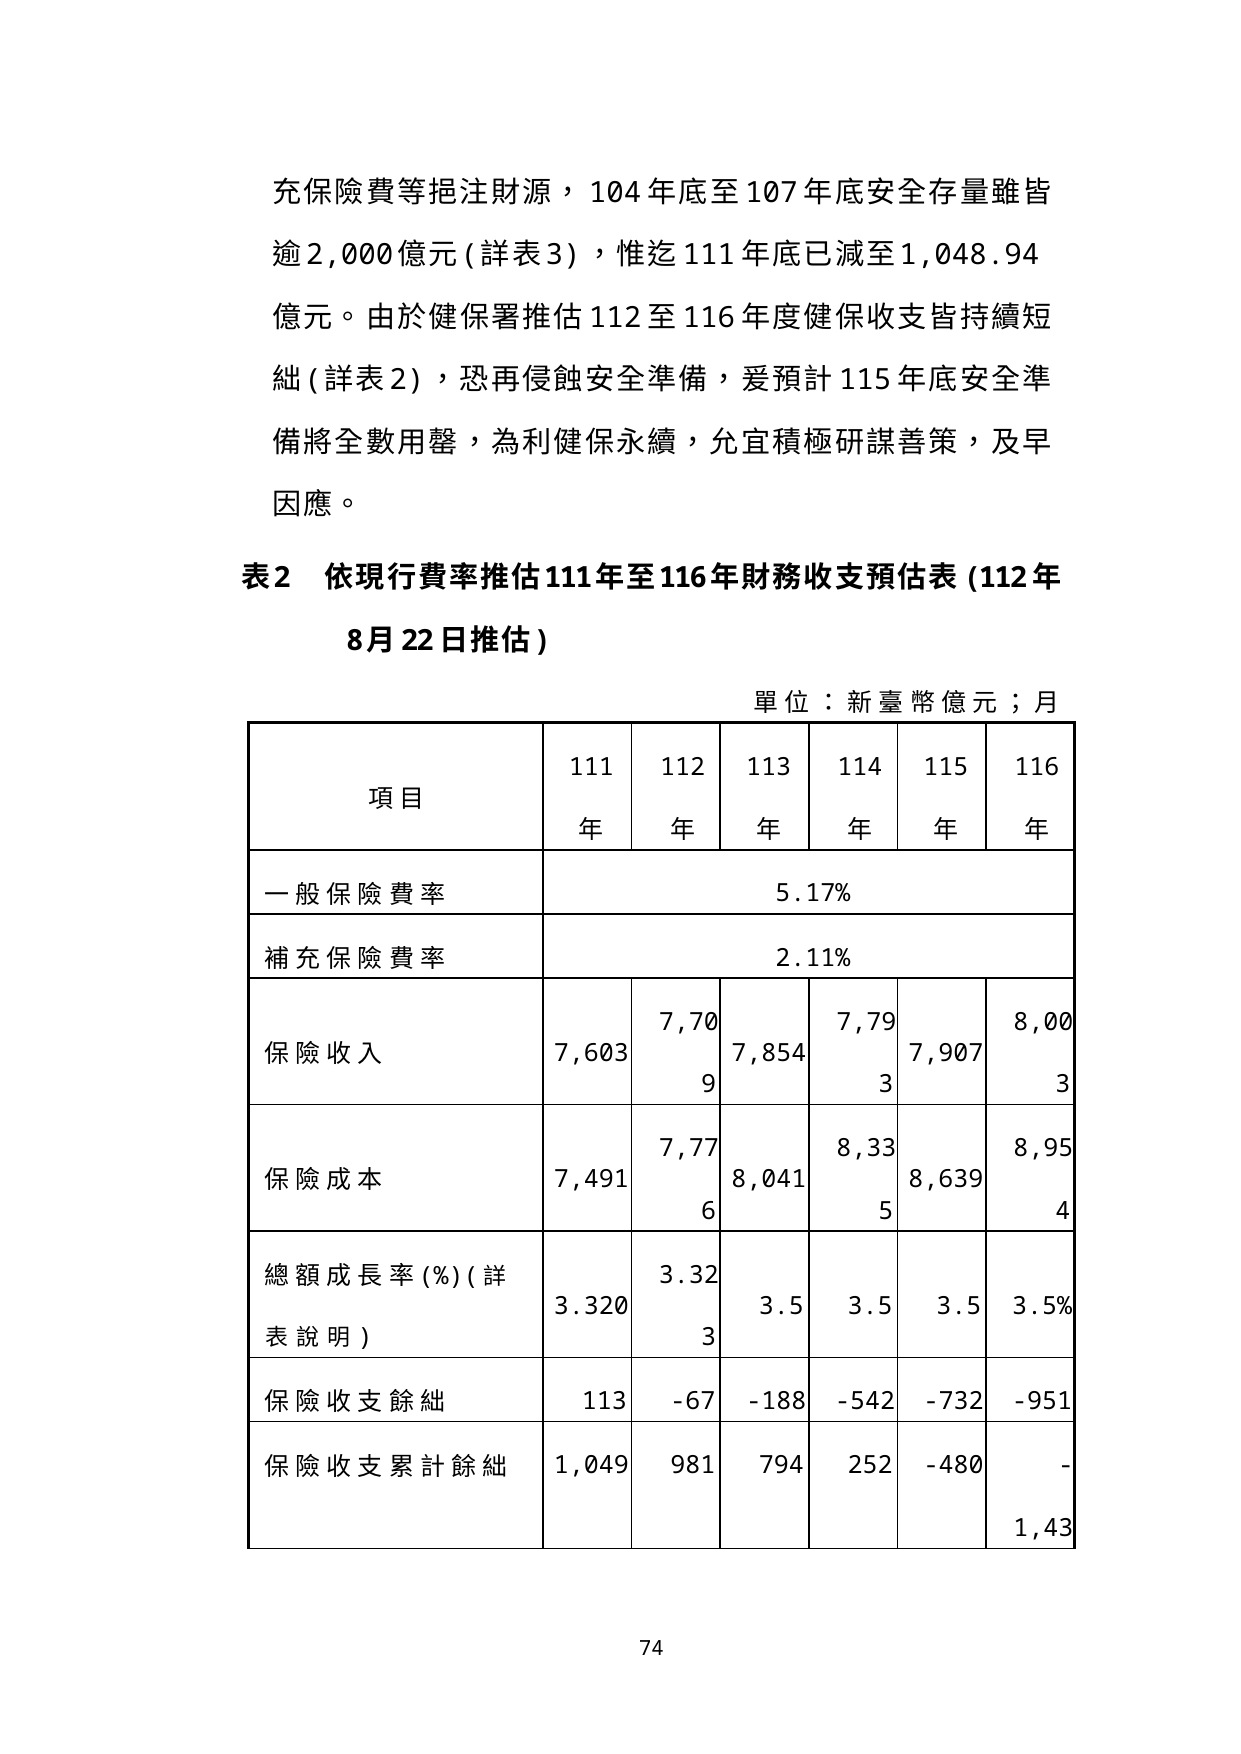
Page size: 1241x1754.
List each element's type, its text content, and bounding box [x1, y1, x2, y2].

table_cell 3.5 [810, 1232, 897, 1357]
table_cell 7,854 [721, 979, 808, 1104]
table_header 112年 [632, 724, 719, 849]
table_cell 113 [544, 1358, 631, 1421]
table_cell 3.323 [632, 1232, 719, 1357]
table_header 111年 [544, 724, 631, 849]
table_cell 總額成長率(%)(詳表說明) [250, 1232, 542, 1357]
table_cell 8,041 [721, 1105, 808, 1230]
table_cell 一般保險費率 [250, 851, 542, 913]
table_cell 8,003 [987, 979, 1073, 1104]
table_header 116年 [987, 724, 1073, 849]
table_cell 7,709 [632, 979, 719, 1104]
table_cell 8,954 [987, 1105, 1073, 1230]
table_header 項目 [250, 724, 542, 849]
table_cell 保險收支累計餘絀 [250, 1422, 542, 1547]
table_cell -542 [810, 1358, 897, 1421]
table_cell 794 [721, 1422, 808, 1547]
table_cell 3.320 [544, 1232, 631, 1357]
table_header 114年 [810, 724, 897, 849]
table_cell -732 [898, 1358, 985, 1421]
table_cell -188 [721, 1358, 808, 1421]
table_cell 保險成本 [250, 1105, 542, 1230]
table_cell 3.5 [721, 1232, 808, 1357]
table_cell 3.5% [987, 1232, 1073, 1357]
text 充保險費等挹注財源，104年底至107年底安全存量雖皆逾2,000億元(詳表3)，惟迄111年底已減至1,048.94億元。由於健保署推估112至116年度健保收支皆持續短絀(詳表2)，恐再侵蝕安全準備，爰預計115年底安全準備將全數用罄，為利健保永續，允宜積極研謀善策，及早因應。 [266, 148, 1063, 523]
table_cell 2.11% [544, 915, 1073, 977]
table_cell 981 [632, 1422, 719, 1547]
table_cell 252 [810, 1422, 897, 1547]
table_cell -1,43 [987, 1422, 1073, 1547]
table_header 115年 [898, 724, 985, 849]
table_cell -480 [898, 1422, 985, 1547]
text 單位：新臺幣億元；月 [235, 658, 1063, 721]
table_cell 7,776 [632, 1105, 719, 1230]
table_cell 1,049 [544, 1422, 631, 1547]
table_cell 8,335 [810, 1105, 897, 1230]
text 表2 依現行費率推估111年至116年財務收支預估表(112年8月22日推估) [235, 533, 1063, 658]
table_cell -951 [987, 1358, 1073, 1421]
table_cell 保險收入 [250, 979, 542, 1104]
table_cell 3.5 [898, 1232, 985, 1357]
table_cell 7,491 [544, 1105, 631, 1230]
table_cell 保險收支餘絀 [250, 1358, 542, 1421]
table_cell 7,603 [544, 979, 631, 1104]
table_cell 7,793 [810, 979, 897, 1104]
table_cell 7,907 [898, 979, 985, 1104]
table_cell -67 [632, 1358, 719, 1421]
table_cell 5.17% [544, 851, 1073, 913]
table_cell 補充保險費率 [250, 915, 542, 977]
table_header 113年 [721, 724, 808, 849]
table_cell 8,639 [898, 1105, 985, 1230]
